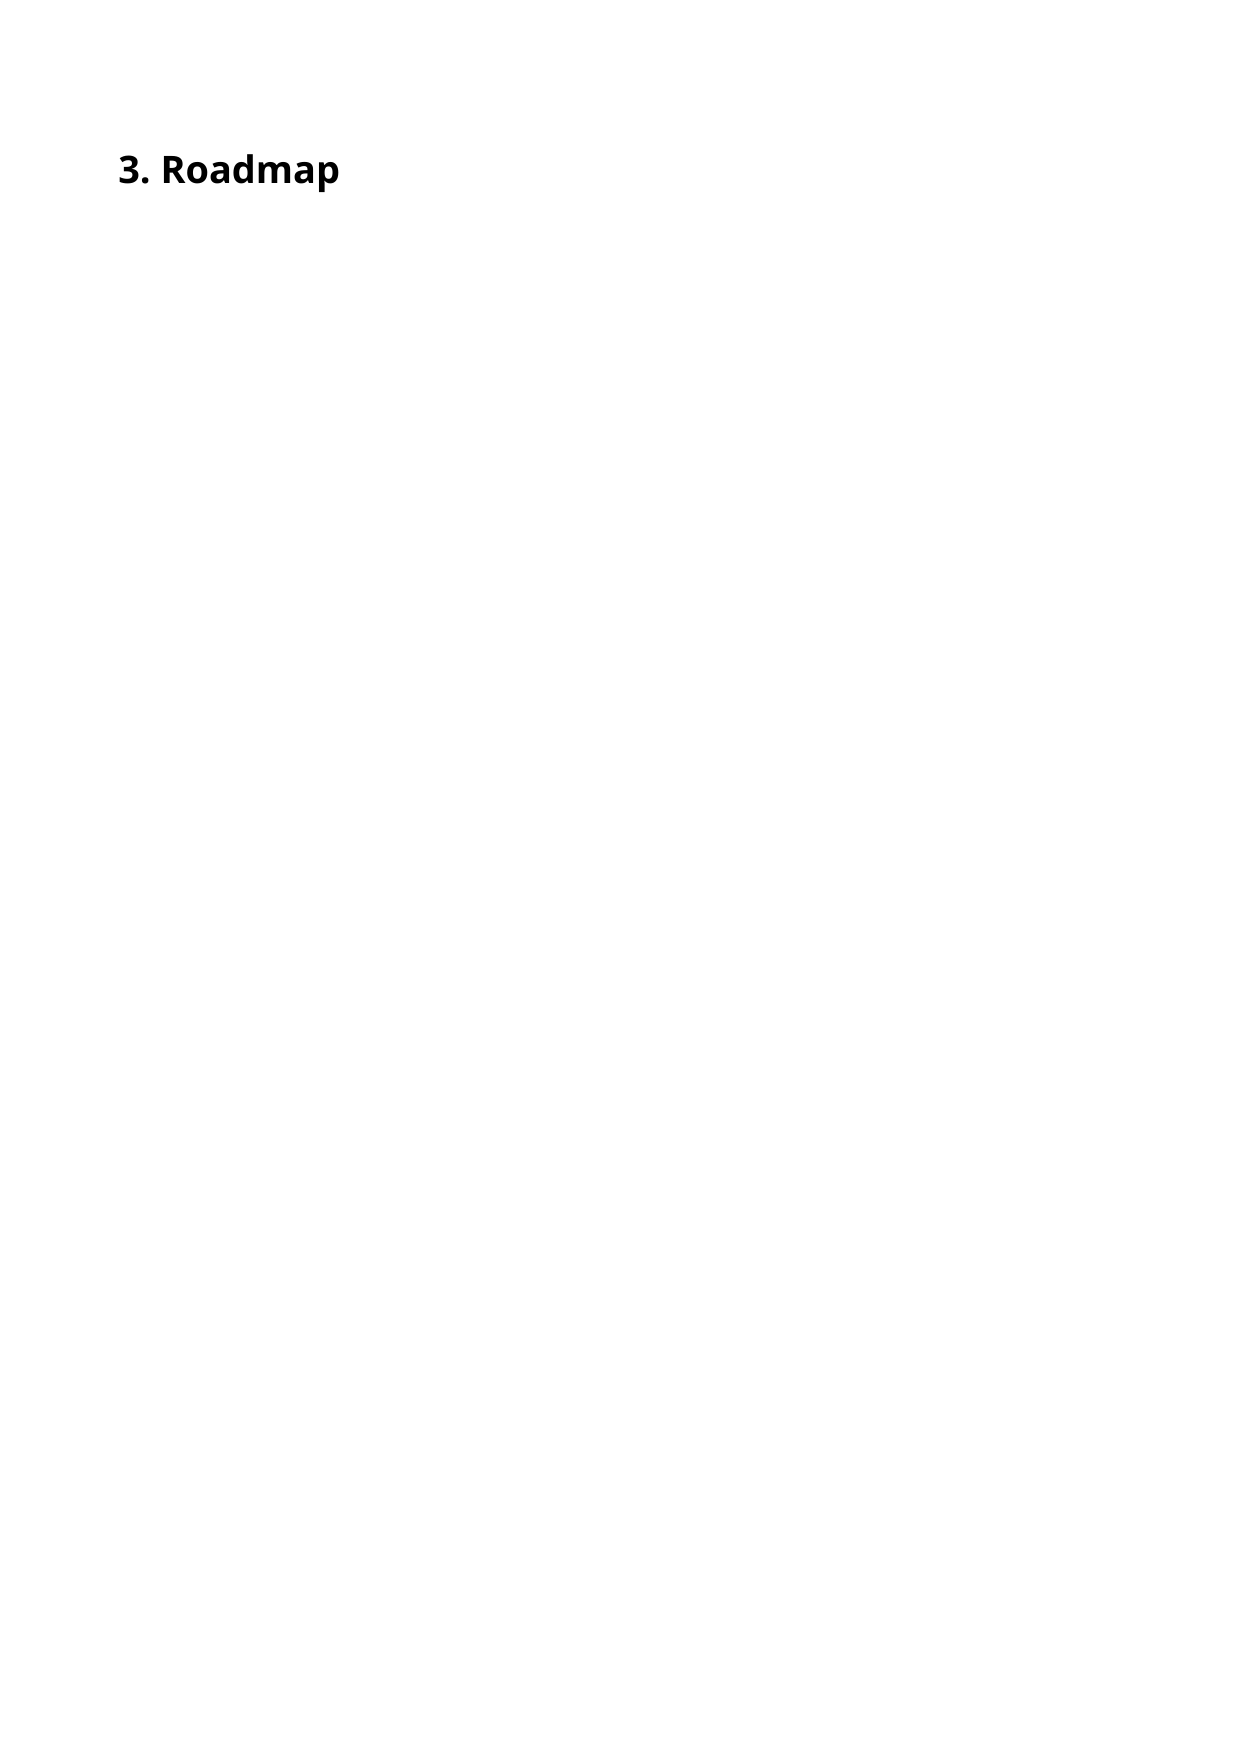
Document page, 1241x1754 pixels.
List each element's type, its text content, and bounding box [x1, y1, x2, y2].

subtitle 3. Roadmap [118, 143, 1122, 195]
